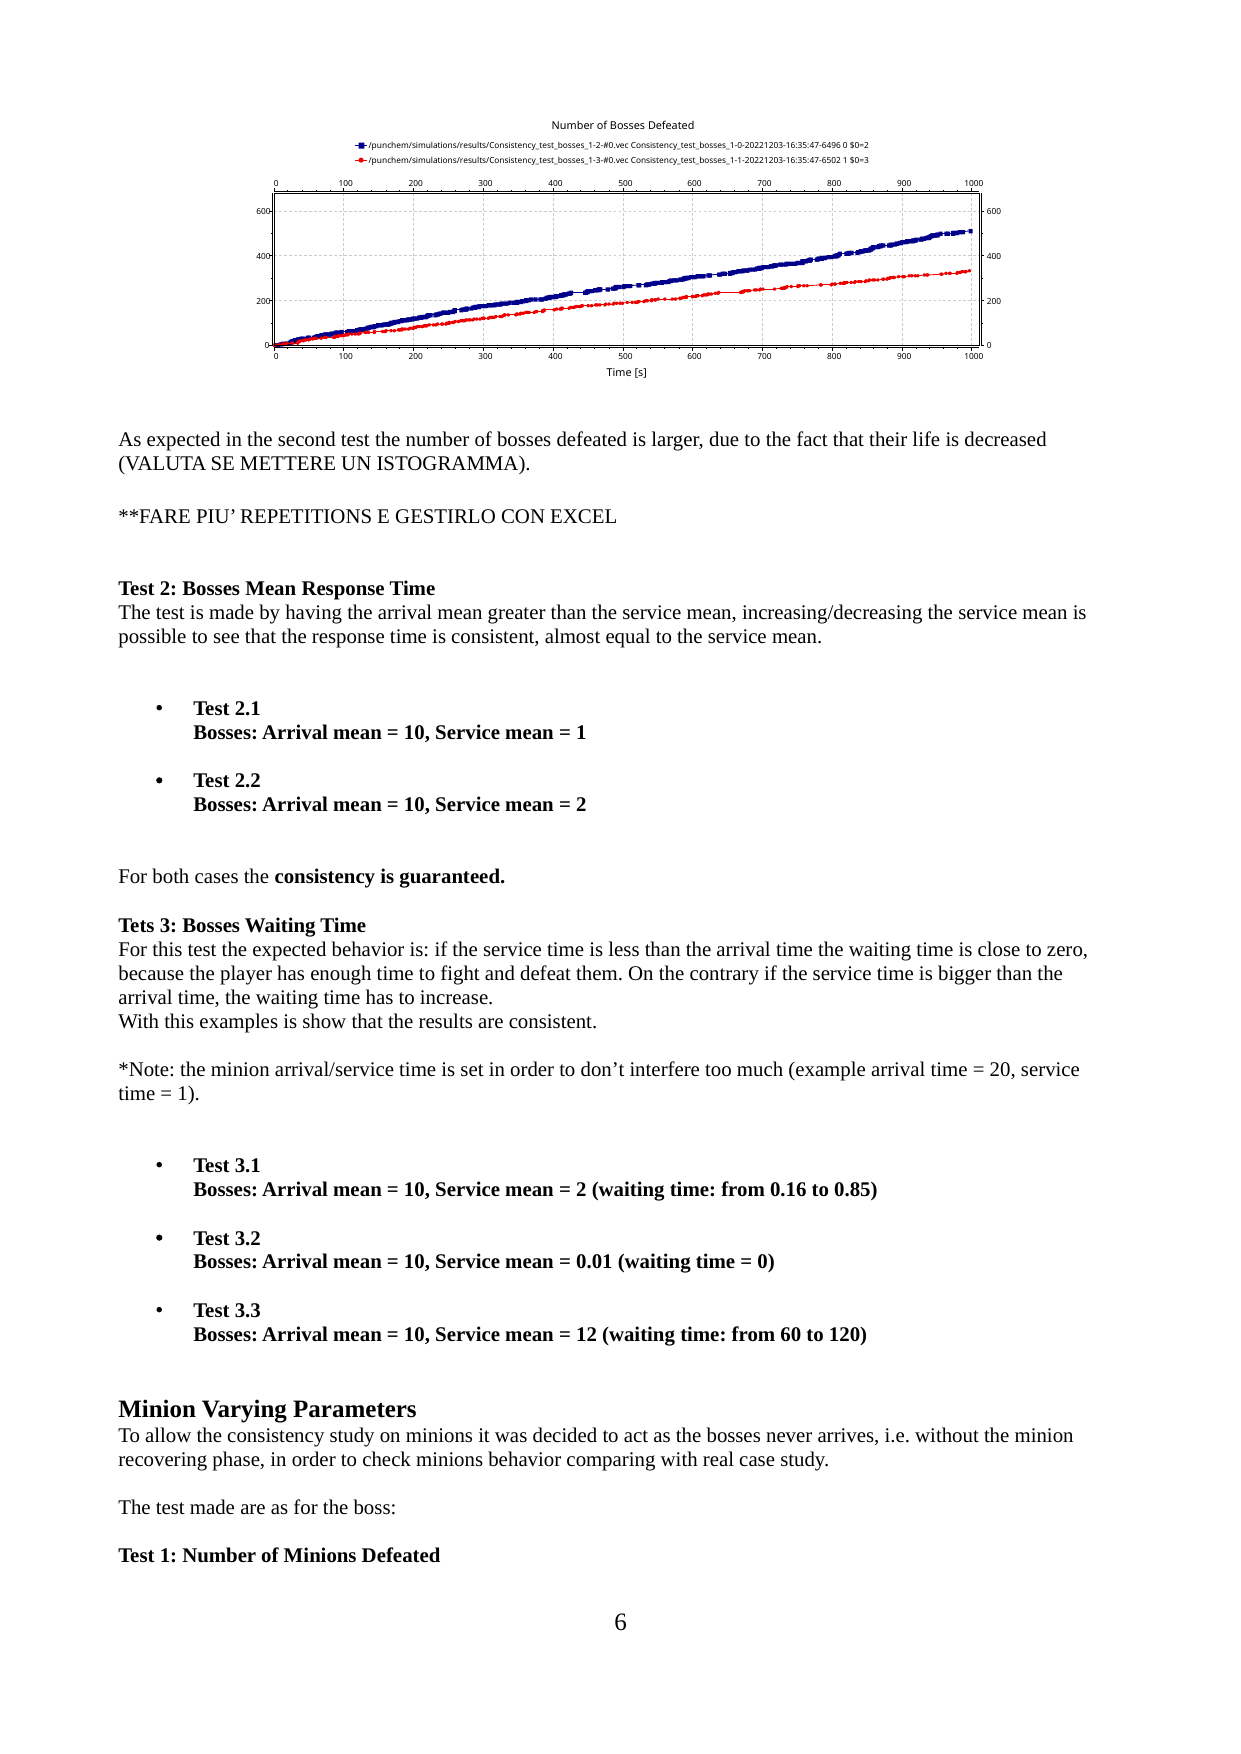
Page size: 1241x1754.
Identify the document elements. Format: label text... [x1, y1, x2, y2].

list Test 3.1 [156, 1153, 1122, 1177]
list Test 2.1 [156, 696, 1122, 720]
text As expected in the second test the number of bosses defeated is larger, due to the fact that their life is decreased (VALUTA SE METTERE UN ISTOGRAMMA). [118, 427, 1122, 475]
text Minion Varying Parameters [118, 1394, 1122, 1423]
list Test 3.3 [156, 1298, 1122, 1322]
text Test 1: Number of Minions Defeated [118, 1543, 1122, 1567]
text *Note: the minion arrival/service time is set in order to don’t interfere too much (example arrival time = 20, service time = 1). [118, 1057, 1122, 1105]
text With this examples is show that the results are consistent. [118, 1009, 1122, 1033]
list Bosses: Arrival mean = 10, Service mean = 2 [156, 792, 1122, 816]
text The test made are as for the boss: [118, 1495, 1122, 1519]
text **FARE PIU’ REPETITIONS E GESTIRLO CON EXCEL [118, 503, 1122, 528]
text For this test the expected behavior is: if the service time is less than the arrival time the waiting time is close to zero, because the player has enough time to fight and defeat them. On the contrary if the service time is bigger than the arrival time, the waiting time has to increase. [118, 937, 1122, 1009]
text Tets 3: Bosses Waiting Time [118, 913, 1122, 937]
list Bosses: Arrival mean = 10, Service mean = 1 [156, 720, 1122, 744]
text The test is made by having the arrival mean greater than the service mean, increasing/decreasing the service mean is possible to see that the response time is consistent, almost equal to the service mean. [118, 600, 1122, 648]
text To allow the consistency study on minions it was decided to act as the bosses never arrives, i.e. without the minion recovering phase, in order to check minions behavior comparing with real case study. [118, 1423, 1122, 1471]
list Bosses: Arrival mean = 10, Service mean = 0.01 (waiting time = 0) [156, 1249, 1122, 1273]
list Bosses: Arrival mean = 10, Service mean = 12 (waiting time: from 60 to 120) [156, 1322, 1122, 1346]
list Bosses: Arrival mean = 10, Service mean = 2 (waiting time: from 0.16 to 0.85) [156, 1177, 1122, 1201]
text Test 2: Bosses Mean Response Time [118, 576, 1122, 600]
text For both cases the consistency is guaranteed. [118, 864, 1122, 888]
list Test 2.2 [156, 768, 1122, 792]
list Test 3.2 [156, 1225, 1122, 1249]
